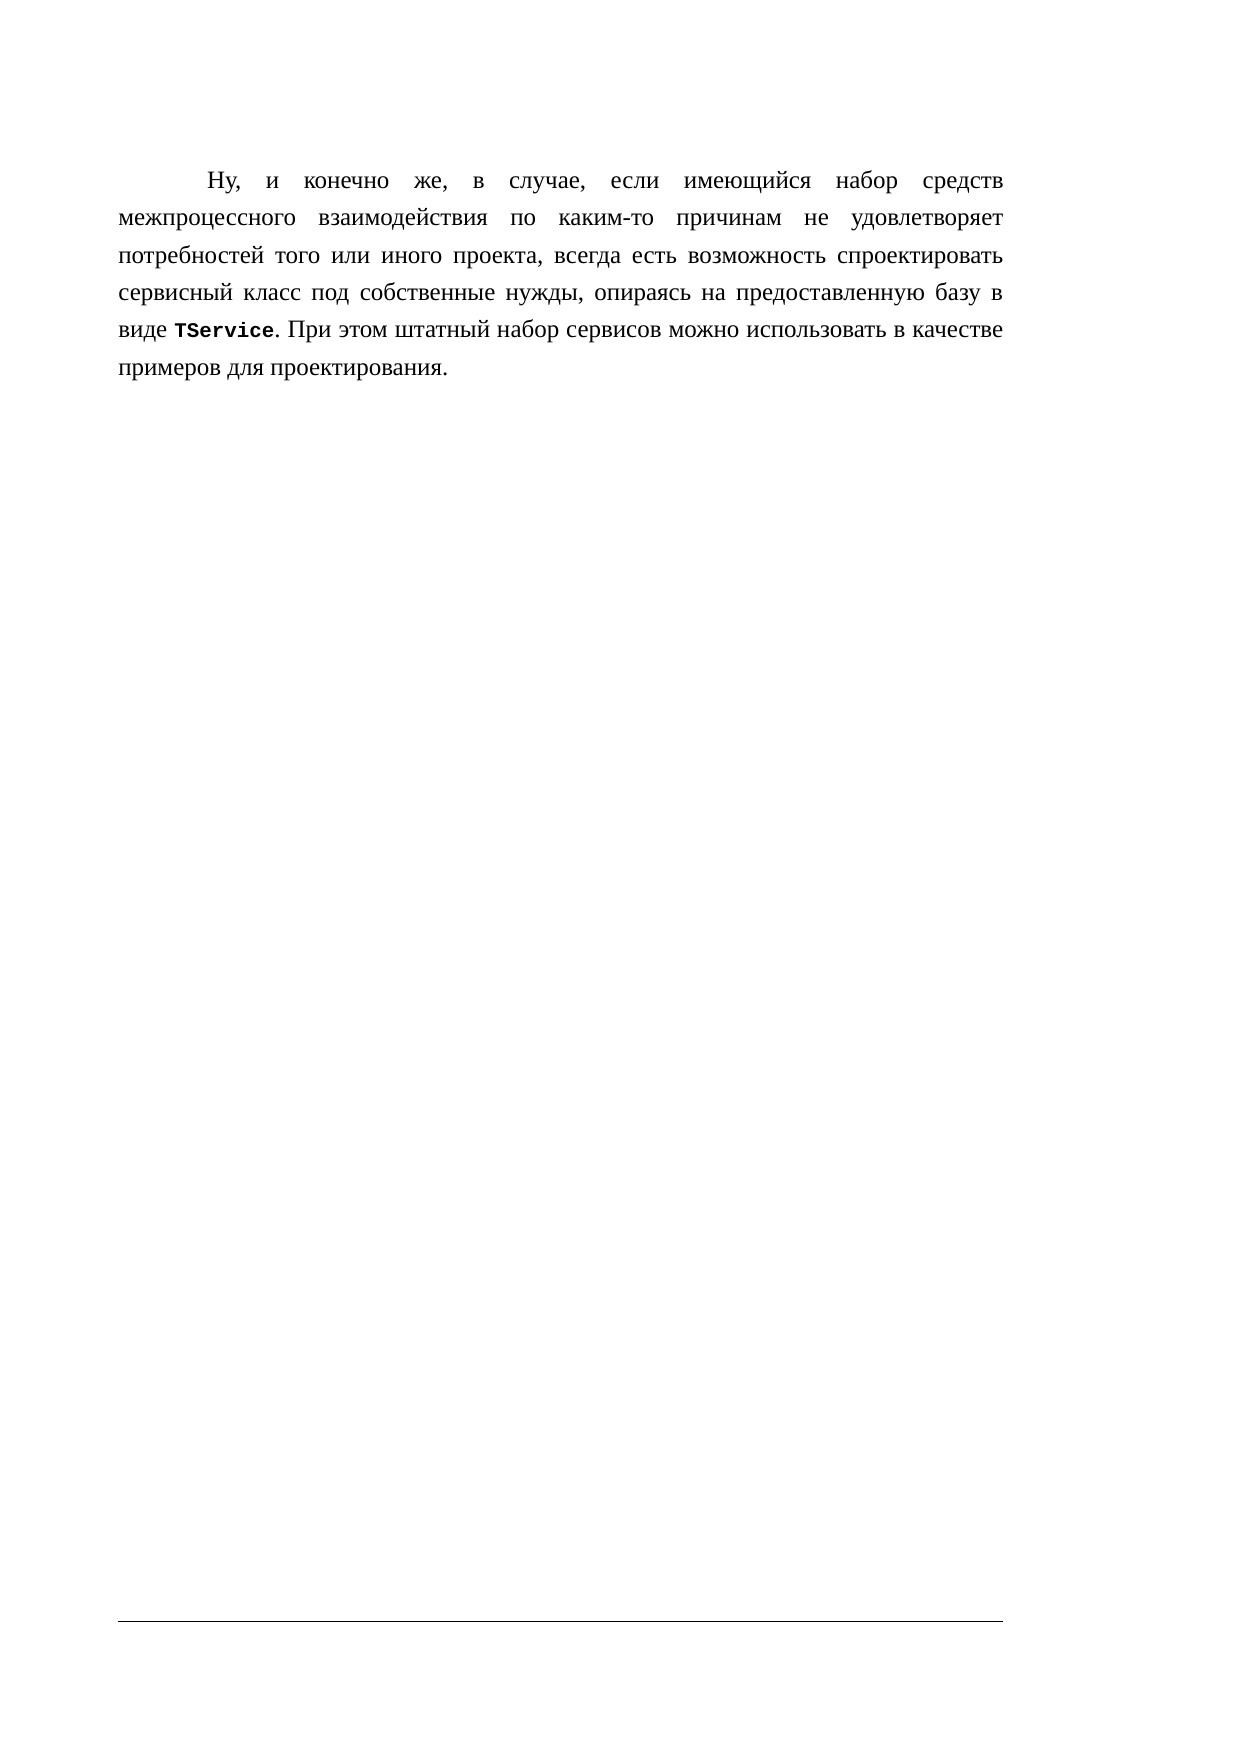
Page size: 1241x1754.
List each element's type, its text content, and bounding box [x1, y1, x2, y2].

text Ну, и конечно же, в случае, если имеющийся набор средств межпроцессного взаимодействия по каким-то причинам не удовлетворяет потребностей того или иного проекта, всегда есть возможность спроектировать сервисный класс под собственные нужды, опираясь на предоставленную базу в виде TService. При этом штатный набор сервисов можно использовать в качестве примеров для проектирования. [118, 165, 1004, 381]
